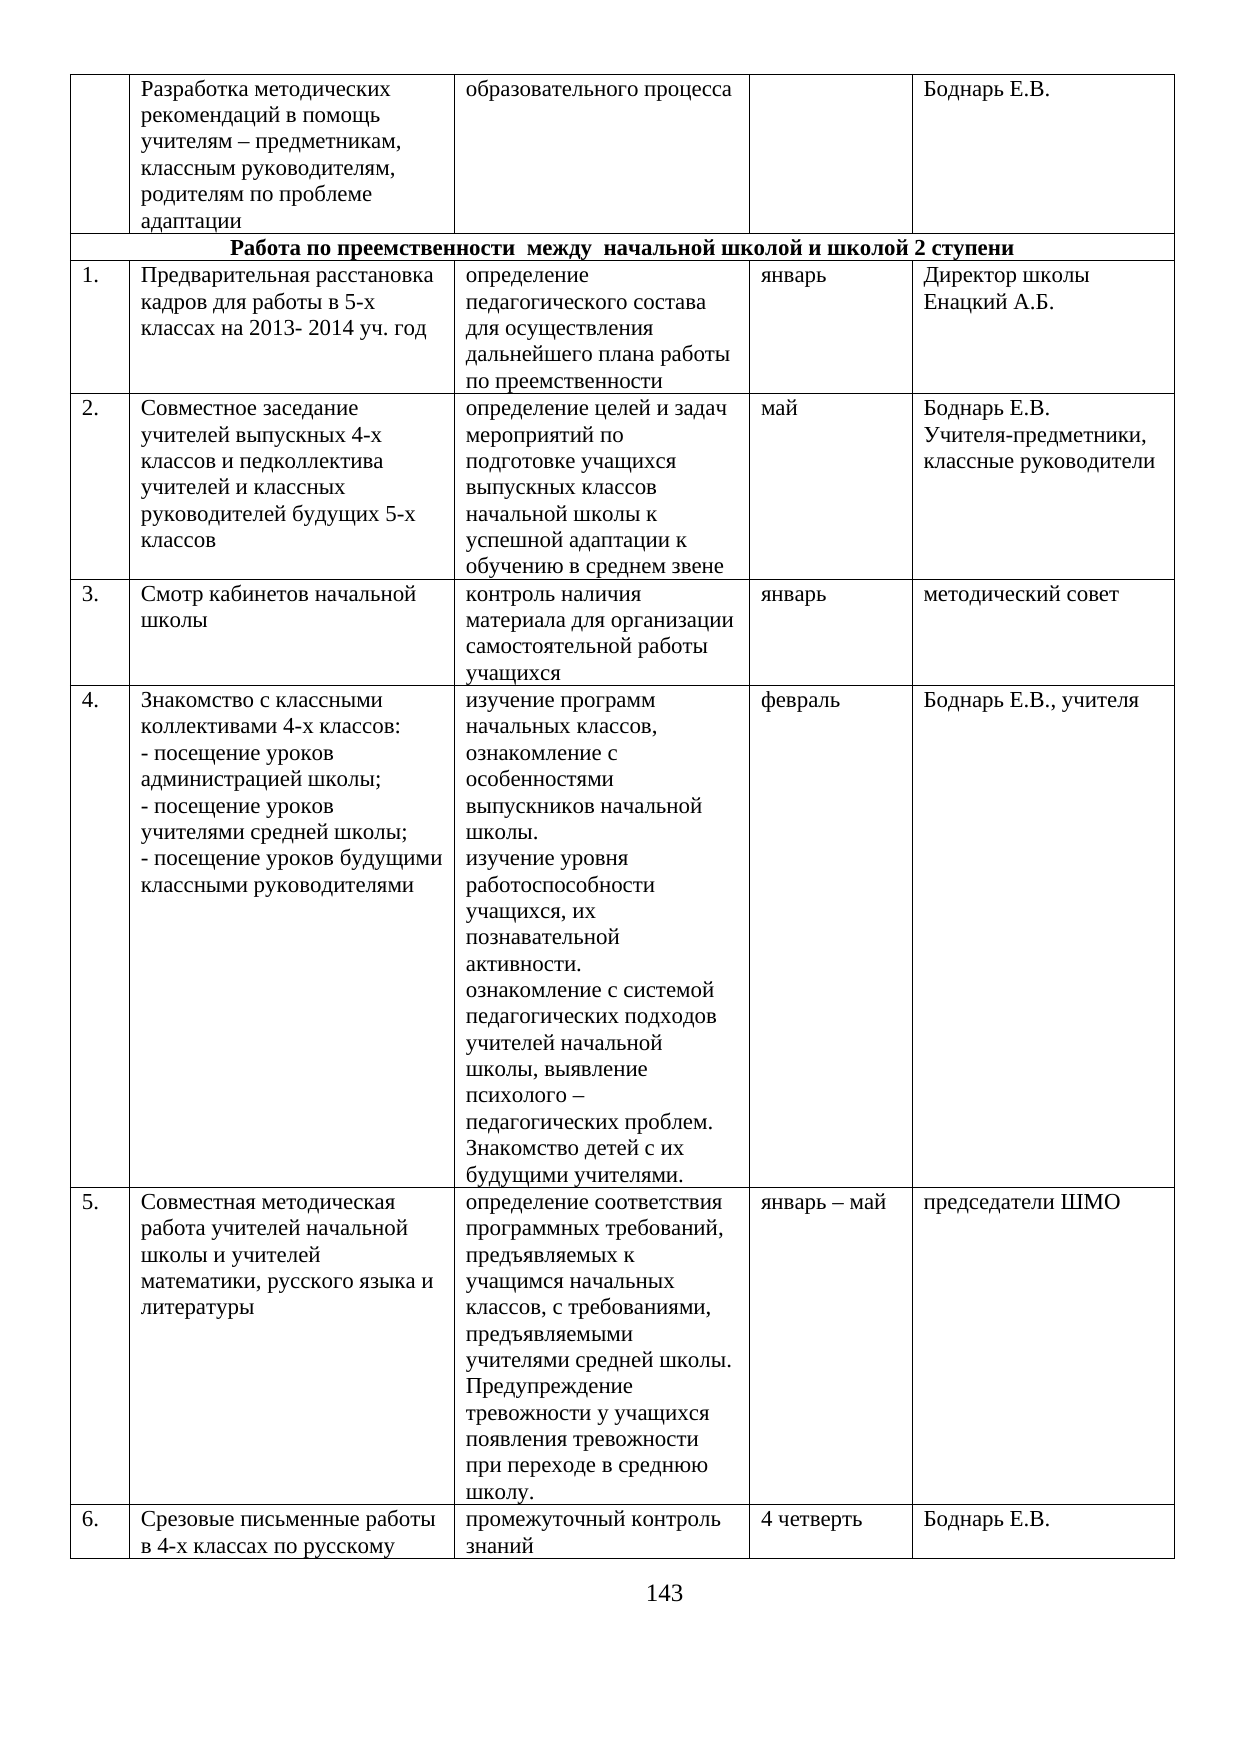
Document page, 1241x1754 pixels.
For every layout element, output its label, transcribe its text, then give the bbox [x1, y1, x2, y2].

table_cell Совместное заседание учителей выпускных 4-х классов и педколлектива учителей и классных руководителей будущих 5-х классов [130, 394, 454, 579]
table_cell 4. [71, 686, 129, 1187]
table_cell образовательного процесса [455, 75, 749, 233]
table_cell май [750, 394, 912, 579]
table_cell 5. [71, 1188, 129, 1504]
table_cell методический совет [913, 580, 1174, 685]
table_cell Боднарь Е.В. Учителя-предметники, классные руководители [913, 394, 1174, 579]
table_cell контроль наличия материала для организации самостоятельной работы учащихся [455, 580, 749, 685]
table_cell январь [750, 261, 912, 393]
table_cell январь – май [750, 1188, 912, 1504]
table_cell 1. [71, 261, 129, 393]
table_cell изучение программ начальных классов, ознакомление с особенностями выпускников начальной школы. изучение уровня работоспособности учащихся, их познавательной активности. ознакомление с системой педагогических подходов учителей начальной школы, выявление психолого – педагогических проблем. Знакомство детей с их будущими учителями. [455, 686, 749, 1187]
table_cell определение соответствия программных требований, предъявляемых к учащимся начальных классов, с требованиями, предъявляемыми учителями средней школы. Предупреждение тревожности у учащихся появления тревожности при переходе в среднюю школу. [455, 1188, 749, 1504]
table_cell промежуточный контроль знаний [455, 1505, 749, 1558]
table_cell Боднарь Е.В. [913, 75, 1174, 233]
table_cell 3. [71, 580, 129, 685]
table_cell Предварительная расстановка кадров для работы в 5-х классах на 2013- 2014 уч. год [130, 261, 454, 393]
table_cell определение педагогического состава для осуществления дальнейшего плана работы по преемственности [455, 261, 749, 393]
table_cell Боднарь Е.В. [913, 1505, 1174, 1558]
table_cell определение целей и задач мероприятий по подготовке учащихся выпускных классов начальной школы к успешной адаптации к обучению в среднем звене [455, 394, 749, 579]
table_cell Директор школы Енацкий А.Б. [913, 261, 1174, 393]
table_cell Смотр кабинетов начальной школы [130, 580, 454, 685]
table_cell январь [750, 580, 912, 685]
table_cell Боднарь Е.В., учителя [913, 686, 1174, 1187]
table_cell февраль [750, 686, 912, 1187]
table_cell Срезовые письменные работы в 4-х классах по русскому [130, 1505, 454, 1558]
table_cell 2. [71, 394, 129, 579]
table_cell Разработка методических рекомендаций в помощь учителям – предметникам, классным руководителям, родителям по проблеме адаптации [130, 75, 454, 233]
table_cell Работа по преемственности между начальной школой и школой 2 ступени [71, 234, 1174, 260]
table_cell председатели ШМО [913, 1188, 1174, 1504]
table_cell Знакомство с классными коллективами 4-х классов: - посещение уроков администрацией школы; - посещение уроков учителями средней школы; - посещение уроков будущими классными руководителями [130, 686, 454, 1187]
table_cell 6. [71, 1505, 129, 1558]
table_cell [750, 75, 912, 233]
table_cell Совместная методическая работа учителей начальной школы и учителей математики, русского языка и литературы [130, 1188, 454, 1504]
table_cell 4 четверть [750, 1505, 912, 1558]
table_cell [71, 75, 129, 233]
